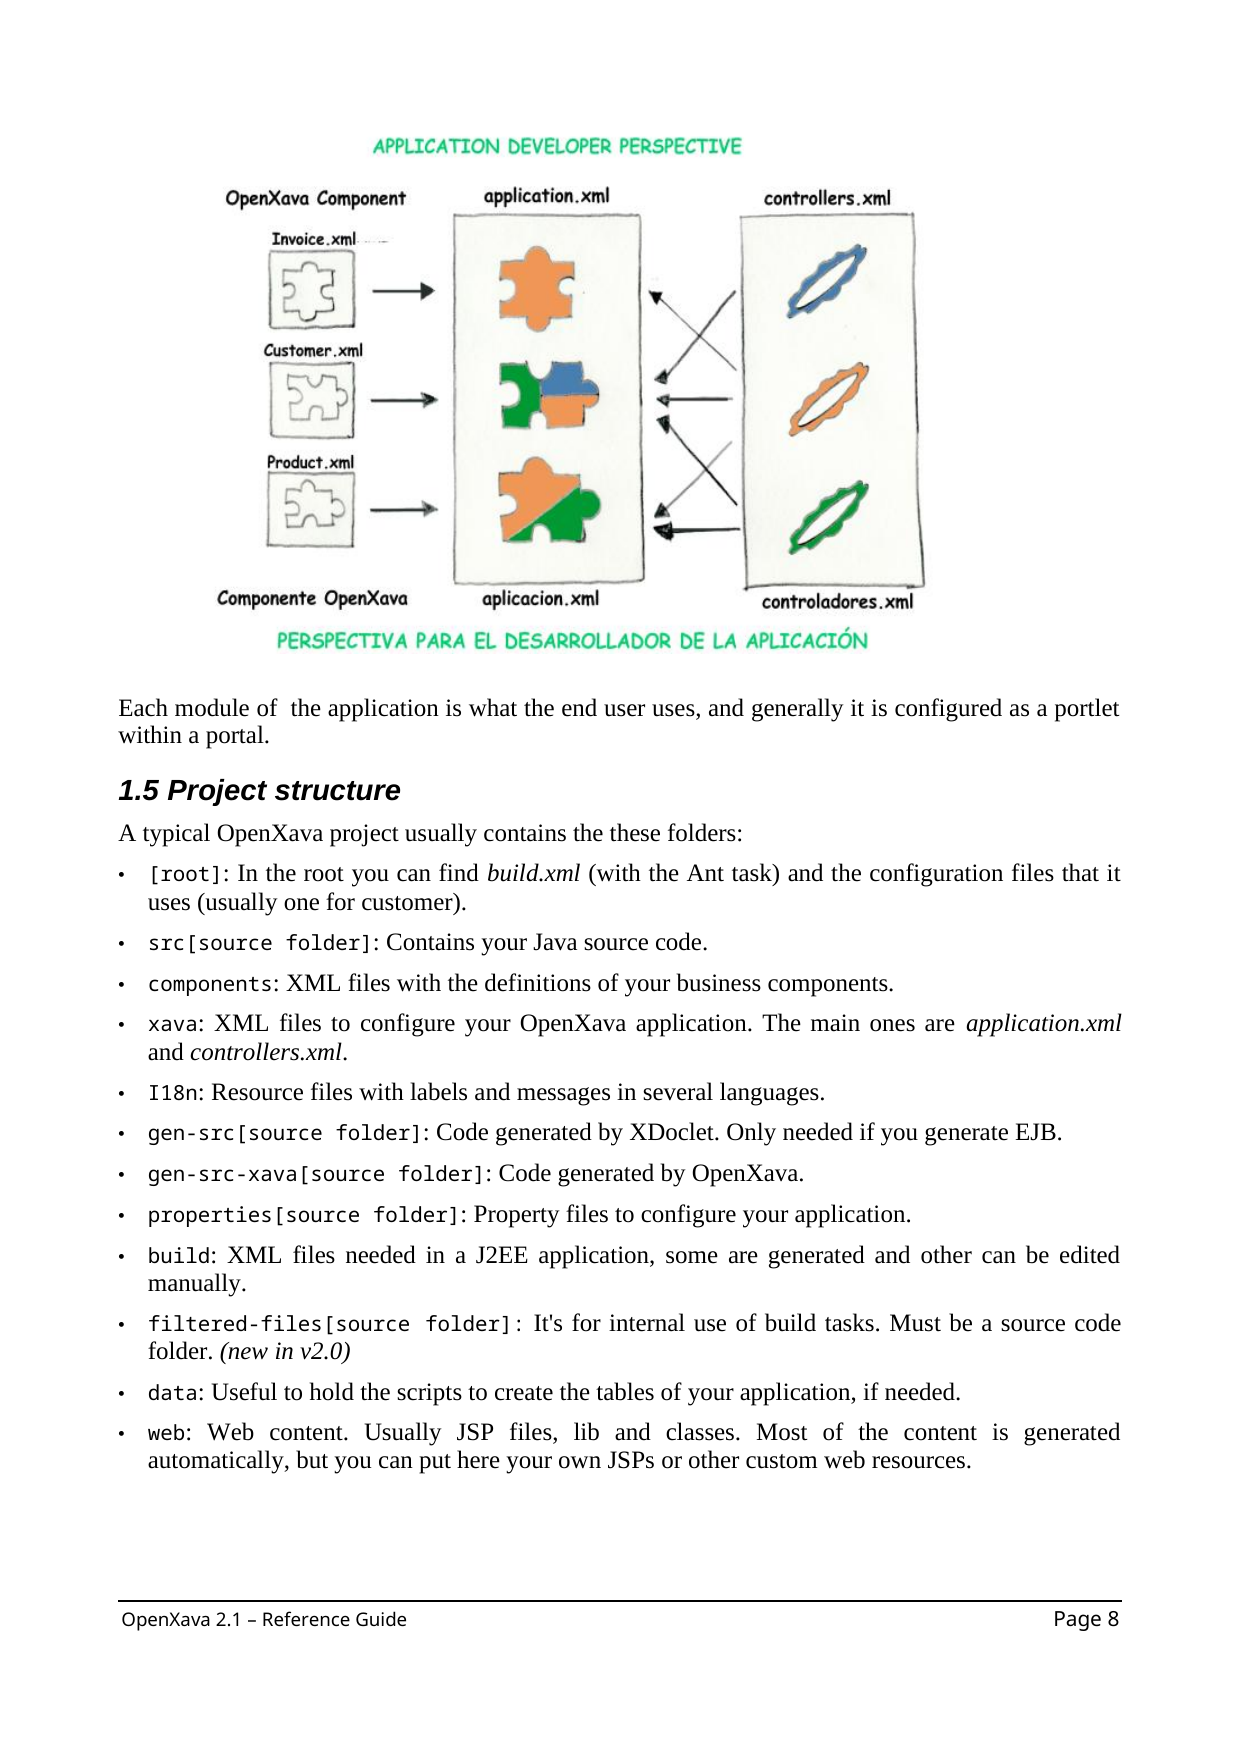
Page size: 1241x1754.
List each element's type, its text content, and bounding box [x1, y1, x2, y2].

list gen-src-xava[source folder]: Code generated by OpenXava. [118, 1159, 1122, 1187]
list filtered-files[source folder]: It's for internal use of build tasks. Must be a source code folder. (new in v2.0) [118, 1309, 1122, 1365]
subtitle Project structure [118, 774, 1122, 807]
list I18n: Resource files with labels and messages in several languages. [118, 1078, 1122, 1106]
list data: Useful to hold the scripts to create the tables of your application, if needed. [118, 1378, 1122, 1406]
list [root]: In the root you can find build.xml (with the Ant task) and the configuration files that it uses (usually one for customer). [118, 859, 1122, 915]
list properties[source folder]: Property files to configure your application. [118, 1200, 1122, 1228]
list src[source folder]: Contains your Java source code. [118, 928, 1122, 956]
picture [205, 118, 991, 654]
text Each module of the application is what the end user uses, and generally it is configured as a portlet within a portal. [118, 694, 1122, 749]
list xava: XML files to configure your OpenXava application. The main ones are application.xml and controllers.xml. [118, 1009, 1122, 1065]
text A typical OpenXava project usually contains the these folders: [118, 819, 1122, 847]
list gen-src[source folder]: Code generated by XDoclet. Only needed if you generate EJB. [118, 1118, 1122, 1147]
list build: XML files needed in a J2EE application, some are generated and other can be edited manually. [118, 1241, 1122, 1297]
list web: Web content. Usually JSP files, lib and classes. Most of the content is generated automatically, but you can put here your own JSPs or other custom web resources. [118, 1418, 1122, 1474]
list components: XML files with the definitions of your business components. [118, 969, 1122, 997]
